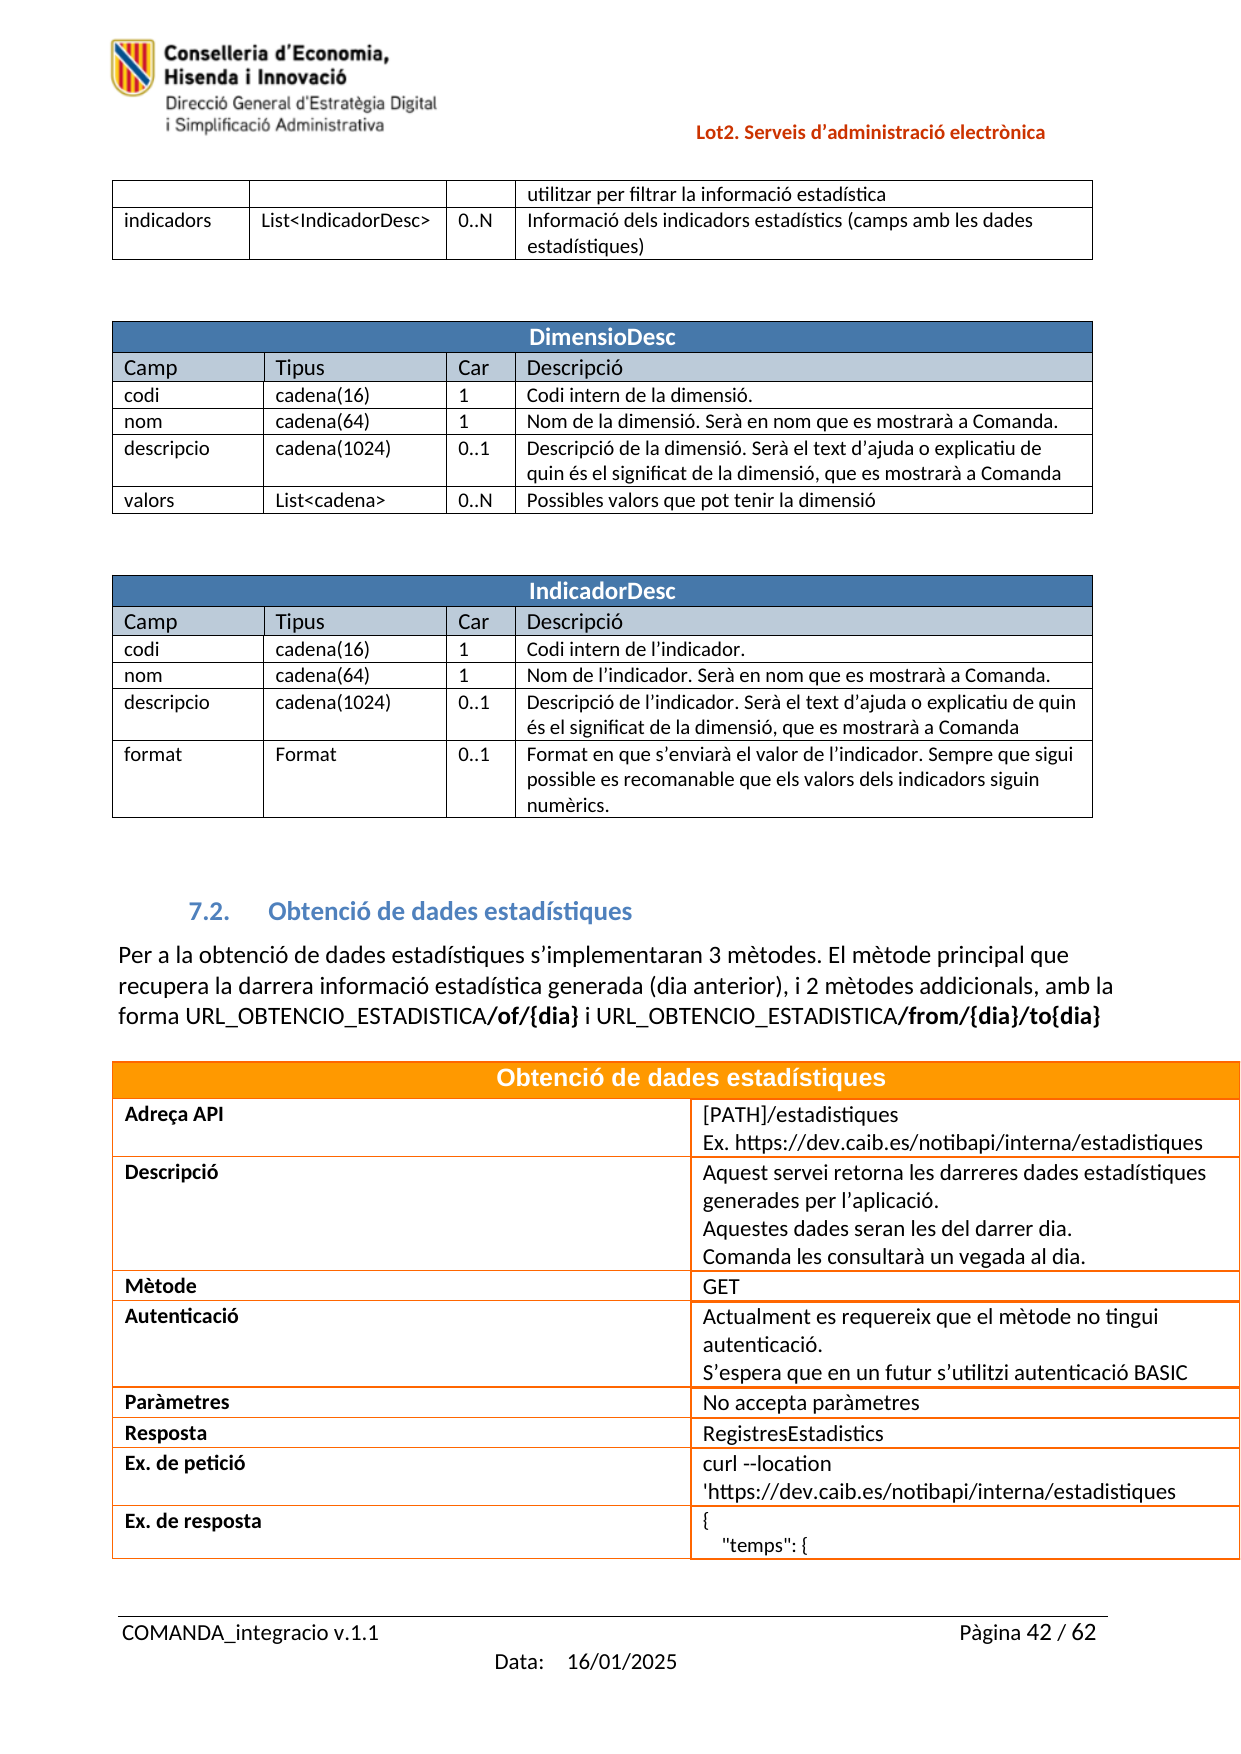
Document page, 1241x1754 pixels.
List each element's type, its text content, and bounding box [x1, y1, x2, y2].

text Per a la obtenció de dades estadístiques s’implementaran 3 mètodes. El mètode principal que recupera la darrera informació estadística generada (dia anterior), i 2 mètodes addicionals, amb la forma URL_OBTENCIO_ESTADISTICA/of/{dia} i URL_OBTENCIO_ESTADISTICA/from/{dia}/to{dia} [118, 939, 1122, 1031]
table_cell List<cadena> [264, 487, 446, 512]
table_cell cadena(64) [264, 663, 446, 688]
table_cell 1 [447, 409, 515, 434]
table_header IndicadorDesc [113, 576, 1092, 606]
table_cell Codi intern de l’indicador. [516, 636, 1092, 662]
table_cell Ex. de resposta [113, 1506, 690, 1558]
table_cell Possibles valors que pot tenir la dimensió [516, 487, 1092, 512]
table_cell Adreça API [113, 1099, 690, 1156]
table_cell cadena(16) [264, 636, 446, 662]
table_cell 0..N [447, 487, 515, 512]
table_cell List<IndicadorDesc> [250, 208, 446, 258]
table_cell Camp [113, 353, 264, 381]
table_cell Descripció de la dimensió. Serà el text d’ajuda o explicatiu de quin és el significat de la dimensió, que es mostrarà a Comanda [516, 435, 1092, 486]
table_cell Car [447, 607, 515, 635]
table_cell Informació dels indicadors estadístics (camps amb les dades estadístiques) [516, 208, 1092, 258]
table_cell Aquest servei retorna les darreres dades estadístiques generades per l’aplicació. Aquestes dades seran les del darrer dia. Comanda les consultarà un vegada al dia. [692, 1158, 1239, 1270]
table_cell Descripció [113, 1157, 690, 1270]
table_cell [250, 181, 446, 207]
table_cell Paràmetres [113, 1388, 690, 1417]
table_cell Nom de l’indicador. Serà en nom que es mostrarà a Comanda. [516, 663, 1092, 688]
table_cell Car [447, 353, 515, 381]
table_cell Codi intern de la dimensió. [516, 382, 1092, 408]
table_cell curl --location 'https://dev.caib.es/notibapi/interna/estadistiques [692, 1449, 1239, 1505]
table_cell RegistresEstadistics [692, 1419, 1239, 1447]
table_cell codi [113, 382, 263, 408]
table_cell Descripció [516, 607, 1092, 635]
table_cell Actualment es requereix que el mètode no tingui autenticació. S’espera que en un futur s’utilitzi autenticació BASIC [692, 1303, 1239, 1386]
table_cell 0..1 [447, 435, 515, 486]
table_cell Nom de la dimensió. Serà en nom que es mostrarà a Comanda. [516, 409, 1092, 434]
table_cell Descripció de l’indicador. Serà el text d’ajuda o explicatiu de quin és el significat de la dimensió, que es mostrarà a Comanda [516, 689, 1092, 740]
table_cell Descripció [516, 353, 1092, 381]
table_cell cadena(64) [264, 409, 446, 434]
table_cell descripcio [113, 689, 263, 740]
table_cell cadena(1024) [264, 435, 446, 486]
table_cell [447, 181, 515, 207]
table_cell Autenticació [113, 1301, 690, 1386]
table_cell indicadors [113, 208, 249, 258]
table_cell 0..N [447, 208, 515, 258]
table_cell 1 [447, 382, 515, 408]
table_cell No accepta paràmetres [692, 1389, 1239, 1417]
table_cell nom [113, 663, 263, 688]
table_header DimensioDesc [113, 322, 1092, 352]
table_cell 0..1 [447, 689, 515, 740]
table_cell { "temps": { [692, 1507, 1239, 1558]
table_cell Tipus [265, 607, 446, 635]
picture [100, 26, 467, 156]
subtitle Obtenció de dades estadístiques [230, 894, 1122, 927]
table_cell utilitzar per filtrar la informació estadística [516, 181, 1092, 207]
table_header Obtenció de dades estadístiques [113, 1063, 1239, 1098]
table_cell [113, 181, 249, 207]
table_cell Tipus [265, 353, 446, 381]
table_cell Mètode [113, 1271, 690, 1300]
table_cell codi [113, 636, 263, 662]
table_cell [PATH]/estadistiques Ex. https://dev.caib.es/notibapi/interna/estadistiques [692, 1100, 1239, 1156]
table_cell Camp [113, 607, 264, 635]
table_cell 0..1 [447, 741, 515, 817]
table_cell Resposta [113, 1418, 690, 1447]
table_cell descripcio [113, 435, 263, 486]
table_cell valors [113, 487, 263, 512]
table_cell 1 [447, 663, 515, 688]
table_cell 1 [447, 636, 515, 662]
table_cell Ex. de petició [113, 1448, 690, 1505]
table_cell Format [264, 741, 446, 817]
table_cell cadena(1024) [264, 689, 446, 740]
table_cell Format en que s’enviarà el valor de l’indicador. Sempre que sigui possible es recomanable que els valors dels indicadors siguin numèrics. [516, 741, 1092, 817]
table_cell nom [113, 409, 263, 434]
table_cell format [113, 741, 263, 817]
table_cell GET [692, 1272, 1239, 1300]
table_cell cadena(16) [264, 382, 446, 408]
